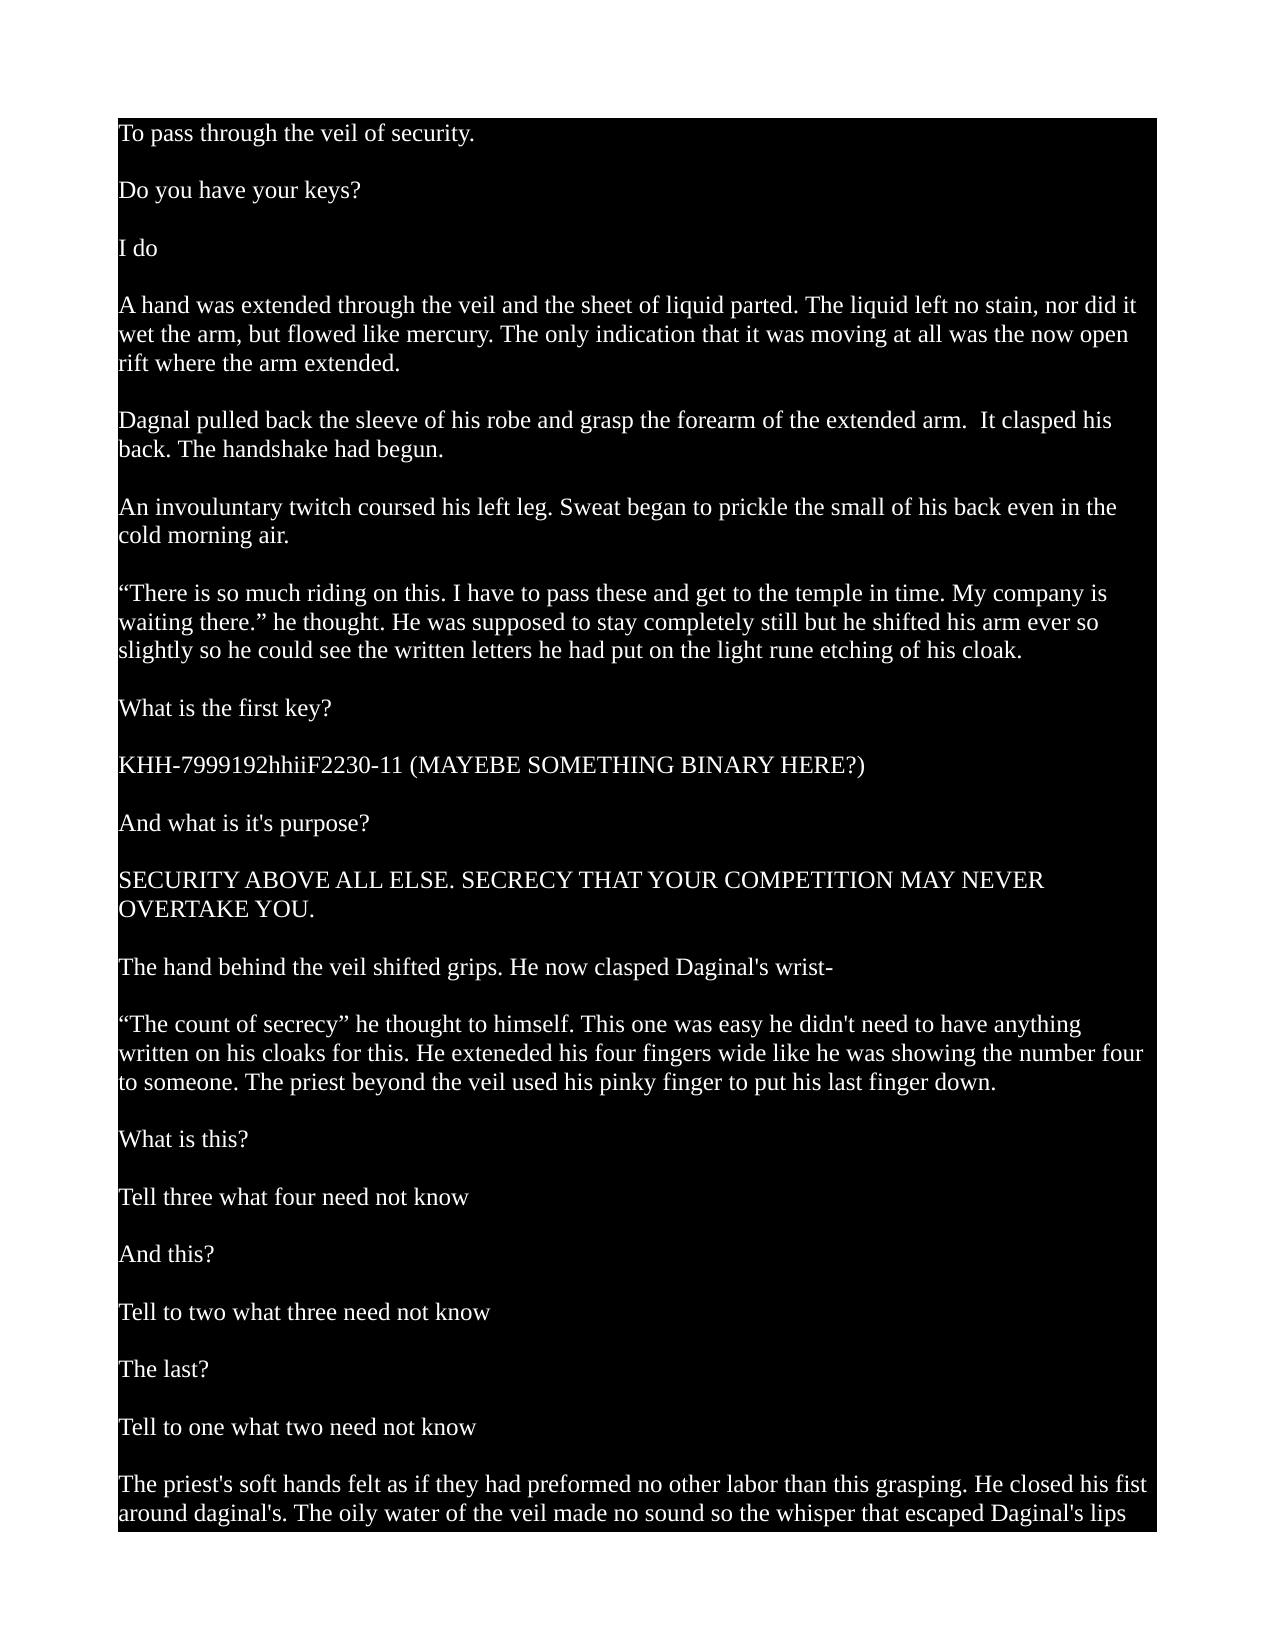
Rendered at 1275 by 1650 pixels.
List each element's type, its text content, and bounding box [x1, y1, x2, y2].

text The priest's soft hands felt as if they had preformed no other labor than this grasping. He closed his fist around daginal's. The oily water of the veil made no sound so the whisper that escaped Daginal's lips [118, 1469, 1157, 1527]
text What is this? Tell three what four need not know [118, 1124, 1157, 1211]
text The last? Tell to one what two need not know [118, 1354, 1157, 1441]
text A hand was extended through the veil and the sheet of liquid parted. The liquid left no stain, nor did it wet the arm, but flowed like mercury. The only indication that it was moving at all was the now open rift where the arm extended. Dagnal pulled back the sleeve of his robe and grasp the forearm of the extended arm. It clasped his back. The handshake had begun. [118, 291, 1157, 492]
text “There is so much riding on this. I have to pass these and get to the temple in time. My company is waiting there.” he thought. He was supposed to stay completely still but he shifted his arm ever so slightly so he could see the written letters he had put on the light rune etching of his cloak. [118, 578, 1157, 664]
text The hand behind the veil shifted grips. He now clasped Daginal's wrist- “The count of secrecy” he thought to himself. This one was easy he didn't need to have anything written on his cloaks for this. He exteneded his four fingers wide like he was showing the number four to someone. The priest beyond the veil used his pinky finger to put his last finger down. [118, 952, 1157, 1096]
text To pass through the veil of security. Do you have your keys? I do [118, 118, 1157, 262]
text An invouluntary twitch coursed his left leg. Sweat began to prickle the small of his back even in the cold morning air. [118, 492, 1157, 549]
text What is the first key? KHH-7999192hhiiF2230-11 (MAYEBE SOMETHING BINARY HERE?) And what is it's purpose? SECURITY ABOVE ALL ELSE. SECRECY THAT YOUR COMPETITION MAY NEVER OVERTAKE YOU. [118, 693, 1157, 923]
text And this? Tell to two what three need not know [118, 1211, 1157, 1326]
